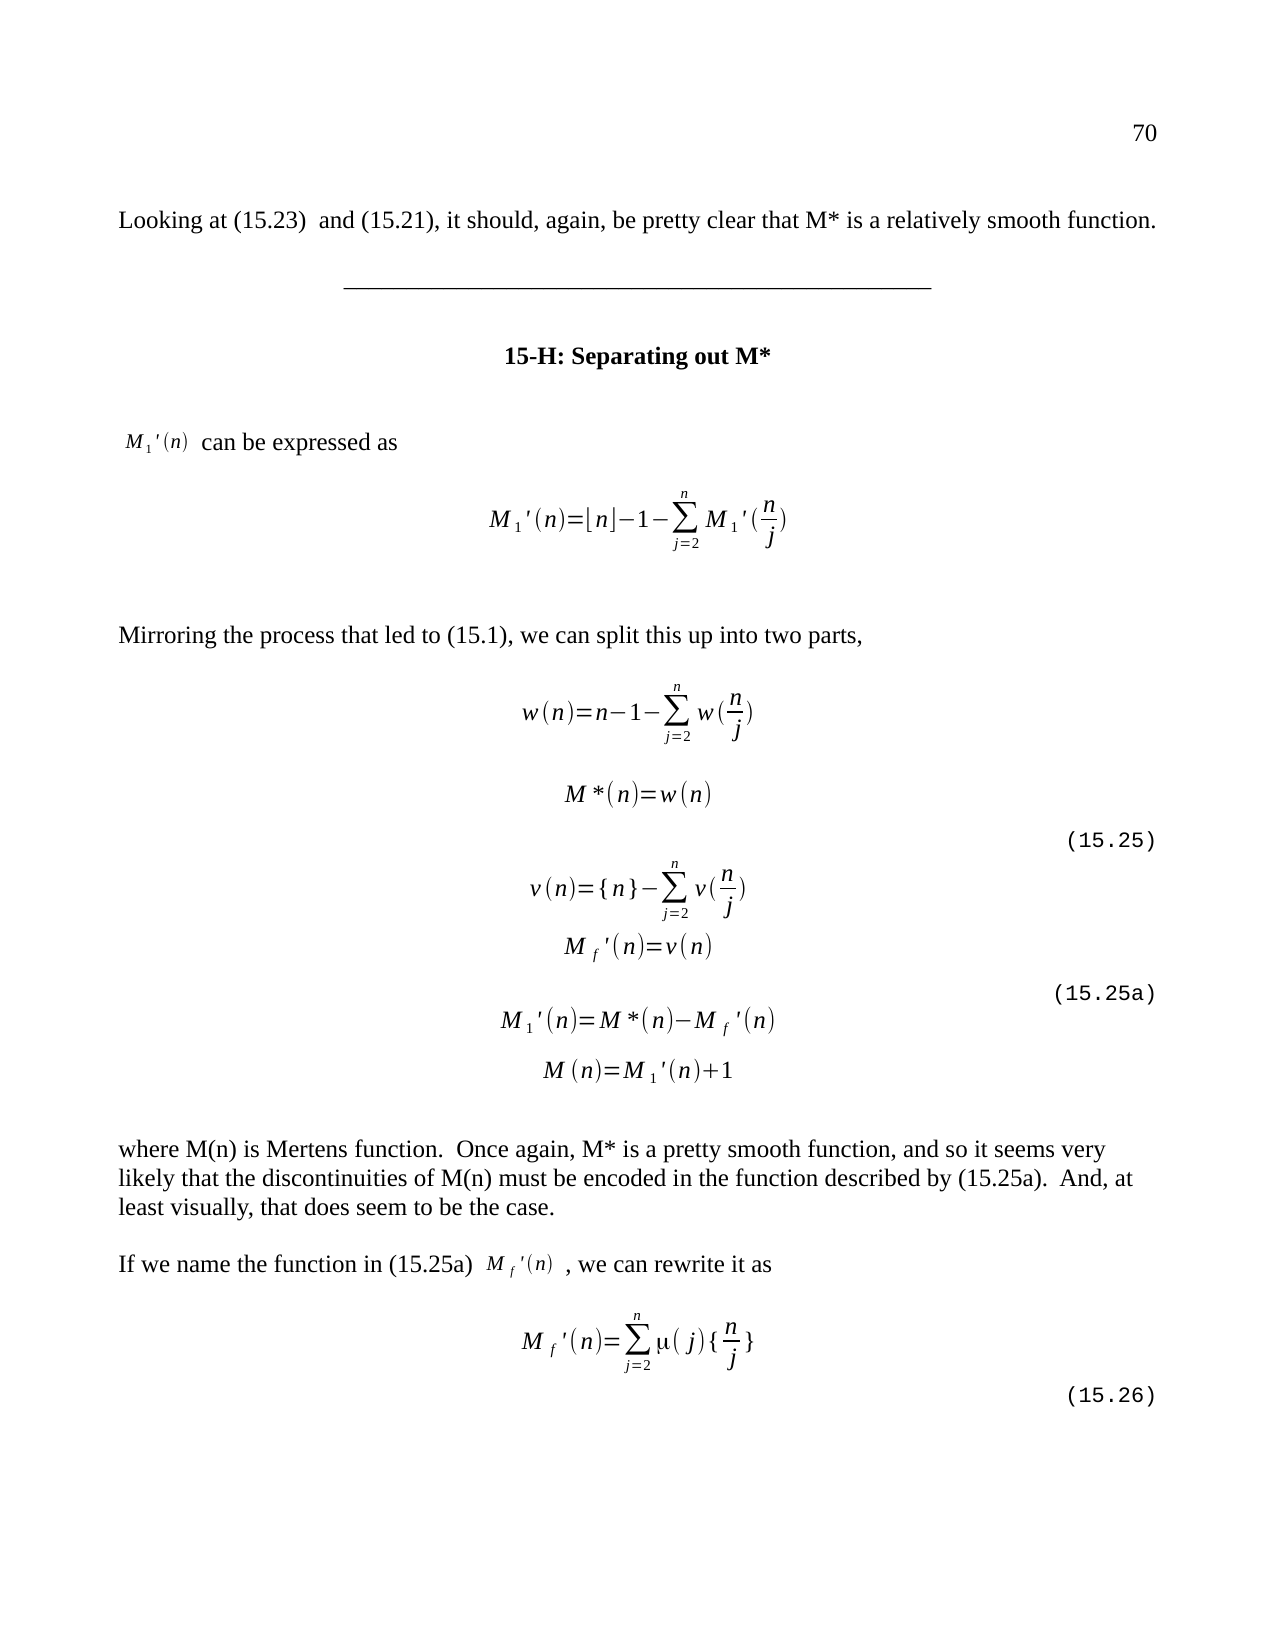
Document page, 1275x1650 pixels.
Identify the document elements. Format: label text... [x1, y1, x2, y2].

text can be expressed as [118, 427, 1157, 456]
text (15.25) [118, 829, 1157, 854]
text (15.25a) [118, 982, 1157, 1006]
text where M(n) is Mertens function. Once again, M* is a pretty smooth function, and so it seems very likely that the discontinuities of M(n) must be encoded in the function described by (15.25a). And, at least visually, that does seem to be the case. [118, 1134, 1157, 1220]
text (15.26) [118, 1384, 1157, 1409]
text Looking at (15.23) and (15.21), it should, again, be pretty clear that M* is a relatively smooth function. [118, 205, 1157, 234]
text 15-H: Separating out M* [118, 341, 1157, 370]
text If we name the function in (15.25a) , we can rewrite it as [118, 1249, 1157, 1278]
text _______________________________________________ [118, 263, 1157, 291]
text Mirroring the process that led to (15.1), we can split this up into two parts, [118, 620, 1157, 649]
